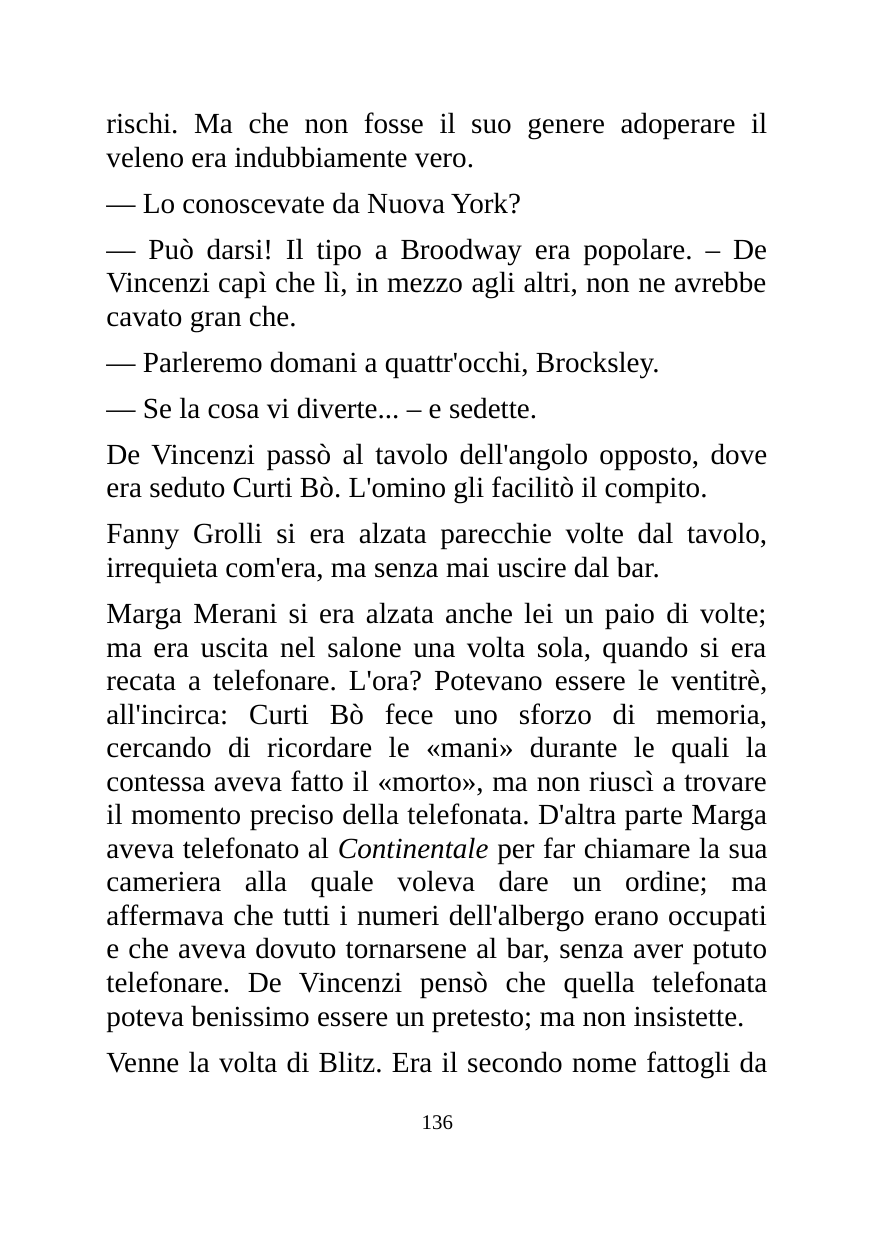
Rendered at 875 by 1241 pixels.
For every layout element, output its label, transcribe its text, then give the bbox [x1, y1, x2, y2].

text Marga Merani si era alzata anche lei un paio di volte; ma era uscita nel salone una volta sola, quando si era recata a telefonare. L'ora? Potevano essere le ventitrè, all'incirca: Curti Bò fece uno sforzo di memoria, cercando di ricordare le «mani» durante le quali la contessa aveva fatto il «morto», ma non riuscì a trovare il momento preciso della telefonata. D'altra parte Marga aveva telefonato al Continentale per far chiamare la sua cameriera alla quale voleva dare un ordine; ma affermava che tutti i numeri dell'albergo erano occupati e che aveva dovuto tornarsene al bar, senza aver potuto telefonare. De Vincenzi pensò che quella telefonata poteva benissimo essere un pretesto; ma non insistette. [106, 596, 768, 1032]
text Fanny Grolli si era alzata parecchie volte dal tavolo, irrequieta com'era, ma senza mai uscire dal bar. [106, 517, 768, 584]
text De Vincenzi passò al tavolo dell'angolo opposto, dove era seduto Curti Bò. L'omino gli facilitò il compito. [106, 437, 768, 504]
text — Parleremo domani a quattr'occhi, Brocksley. [106, 345, 768, 378]
text — Se la cosa vi diverte... – e sedette. [106, 391, 768, 424]
text — Lo conoscevate da Nuova York? [106, 186, 768, 219]
text Venne la volta di Blitz. Era il secondo nome fattogli da [106, 1045, 768, 1078]
text — Può darsi! Il tipo a Broodway era popolare. – De Vincenzi capì che lì, in mezzo agli altri, non ne avrebbe cavato gran che. [106, 232, 768, 332]
text rischi. Ma che non fosse il suo genere adoperare il veleno era indubbiamente vero. [106, 106, 768, 173]
